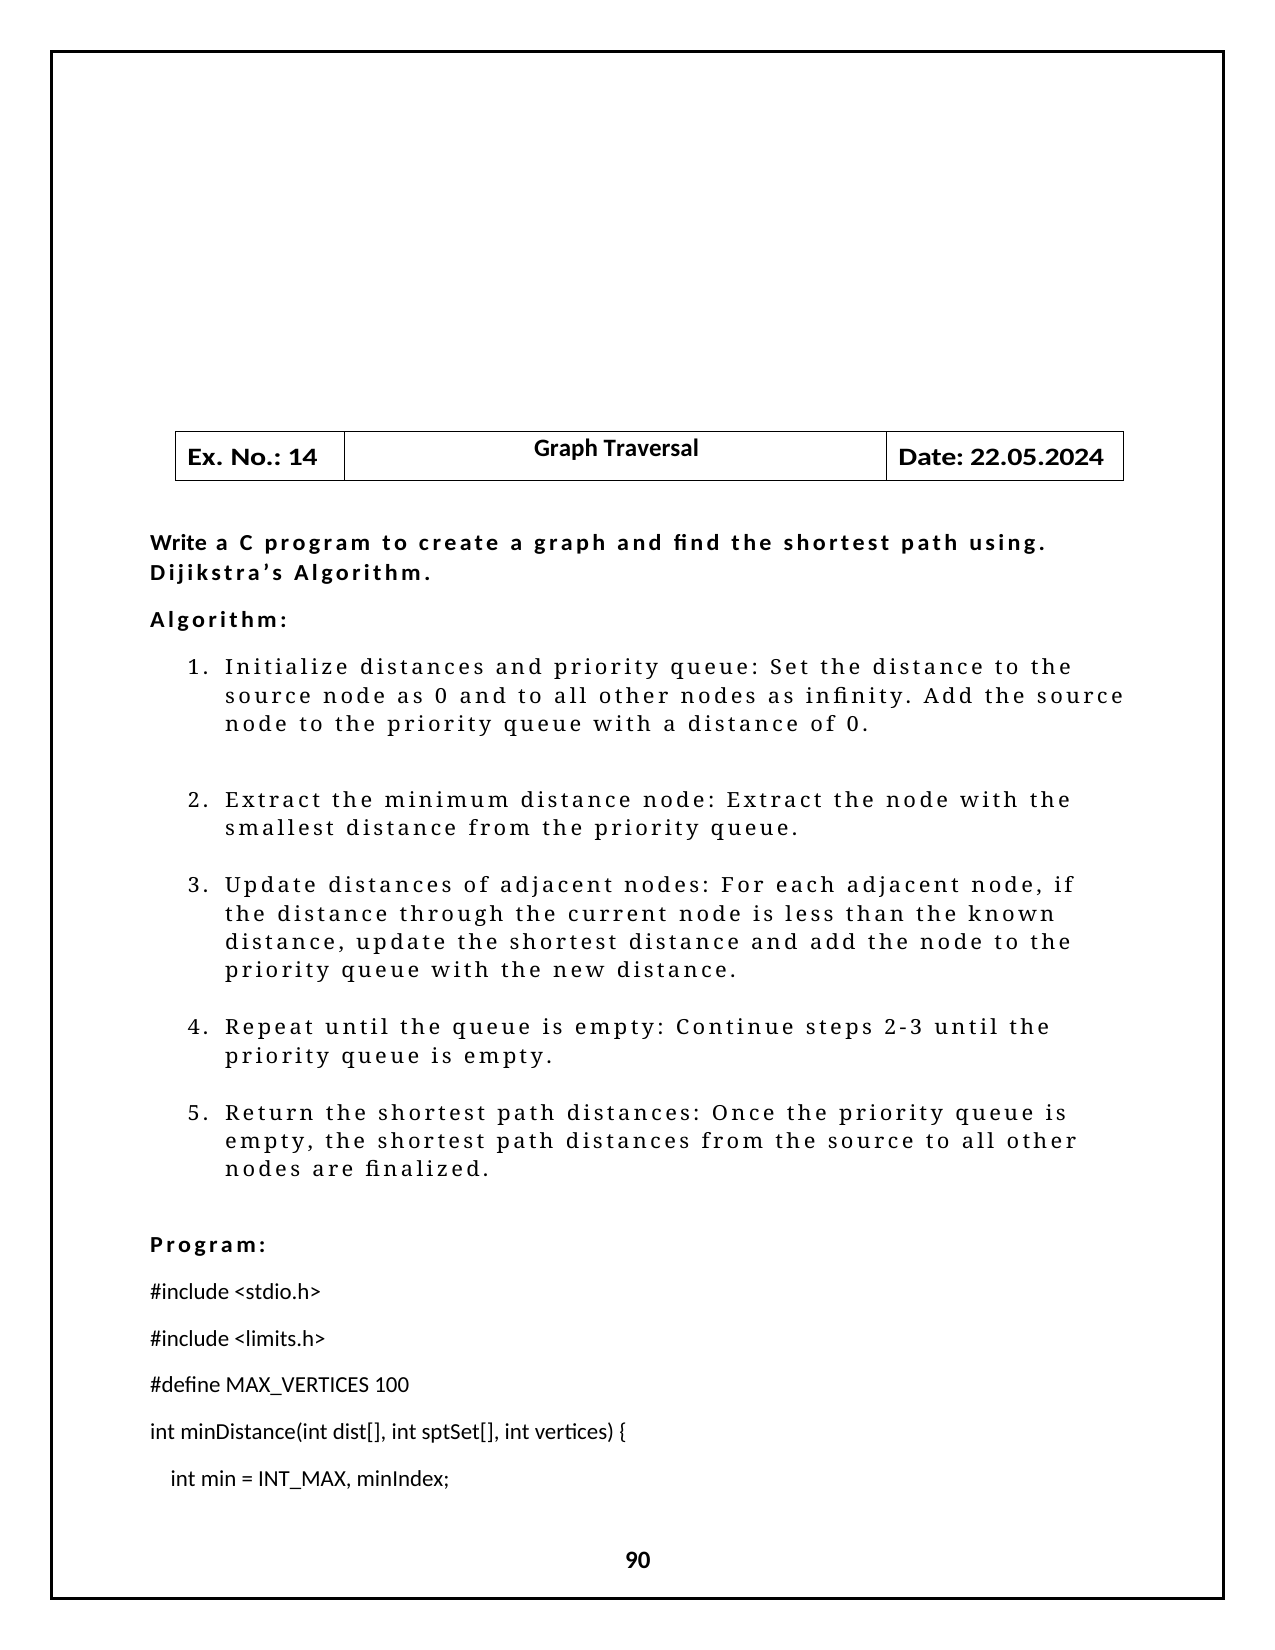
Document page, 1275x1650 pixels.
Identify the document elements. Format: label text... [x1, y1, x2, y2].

table_header Graph Traversal [345, 432, 886, 480]
table_header Ex. No.: 14 [176, 432, 344, 480]
text Algorithm: [150, 605, 1125, 633]
table_header Date: 22.05.2024 [887, 432, 1123, 480]
text int min = INT_MAX, minIndex; [150, 1464, 1125, 1492]
list Return the shortest path distances: Once the priority queue is empty, the shortest path distances from the source to all other nodes are finalized. [187, 1098, 1125, 1183]
text Program: [150, 1230, 1125, 1258]
list Repeat until the queue is empty: Continue steps 2-3 until the priority queue is empty. [187, 1012, 1125, 1069]
text int minDistance(int dist[], int sptSet[], int vertices) { [150, 1417, 1125, 1445]
list Extract the minimum distance node: Extract the node with the smallest distance from the priority queue. [187, 785, 1125, 842]
text Write a C program to create a graph and find the shortest path using. Dijikstra’s Algorithm. [150, 528, 1125, 587]
list Initialize distances and priority queue: Set the distance to the source node as 0 and to all other nodes as infinity. Add the source node to the priority queue with a distance of 0. [187, 652, 1125, 738]
list Update distances of adjacent nodes: For each adjacent node, if the distance through the current node is less than the known distance, update the shortest distance and add the node to the priority queue with the new distance. [187, 870, 1125, 984]
text #include <stdio.h> [150, 1277, 1125, 1305]
text #include <limits.h> [150, 1324, 1125, 1352]
text #define MAX_VERTICES 100 [150, 1371, 1125, 1398]
